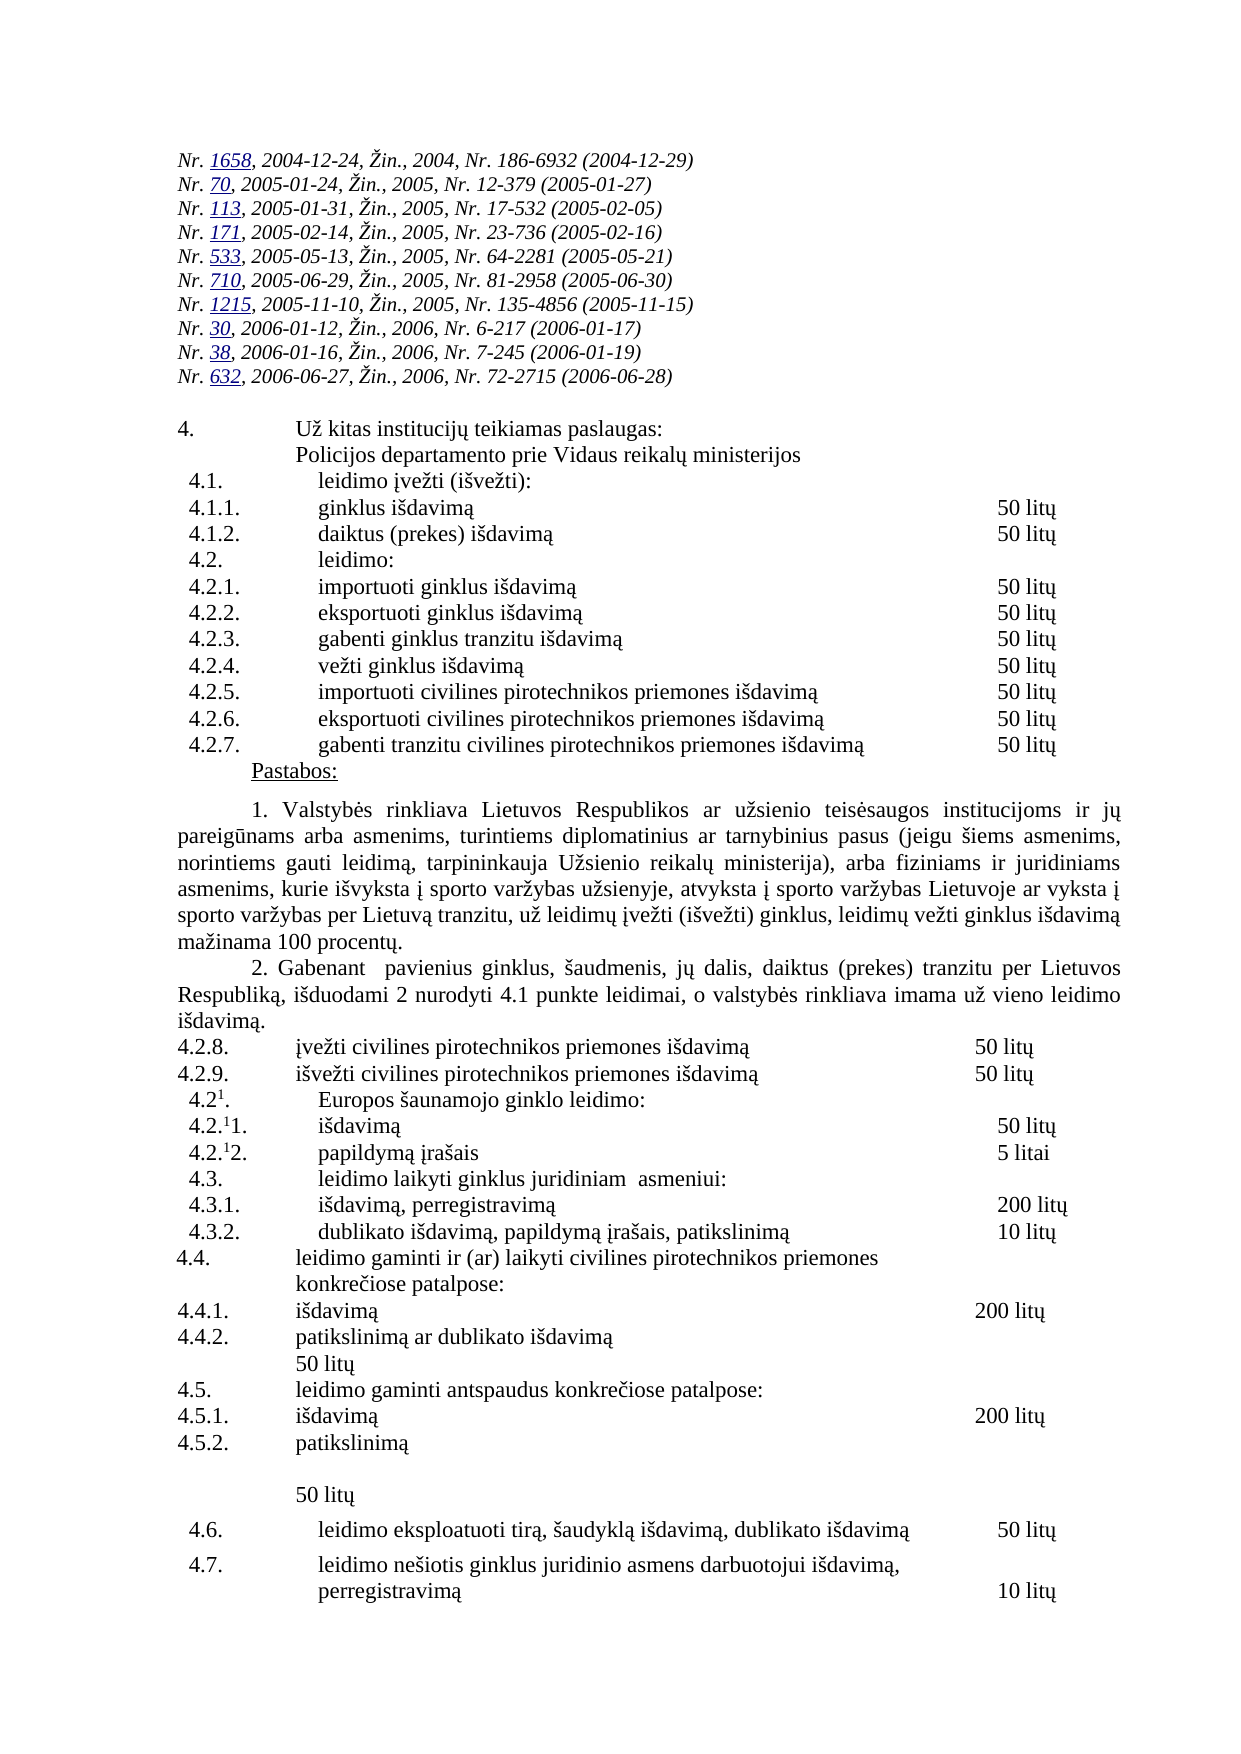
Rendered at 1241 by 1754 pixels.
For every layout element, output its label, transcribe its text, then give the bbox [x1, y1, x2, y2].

table_header 50 litų [986, 1508, 1089, 1542]
table_cell 10 litų [986, 1543, 1089, 1603]
table_cell 200 litų [986, 1191, 1133, 1218]
table_header leidimo įvežti (išvežti): [307, 468, 986, 494]
table_cell 4.2.12. [177, 1139, 307, 1165]
table_cell 50 litų [986, 678, 1133, 704]
table_cell 4.2.4. [177, 652, 307, 678]
table_cell gabenti tranzitu civilines pirotechnikos priemones išdavimą [307, 731, 986, 757]
table_cell importuoti ginklus išdavimą [307, 573, 986, 599]
text 4. Už kitas institucijų teikiamas paslaugas: [177, 415, 945, 441]
table_header [986, 468, 1133, 494]
text Nr. 533, 2005-05-13, Žin., 2005, Nr. 64-2281 (2005-05-21) [177, 244, 1122, 268]
text 4.4. leidimo gaminti ir (ar) laikyti civilines pirotechnikos priemones [176, 1244, 974, 1271]
table_cell 50 litų [986, 1113, 1133, 1139]
table_cell leidimo: [307, 546, 986, 573]
text Nr. 632, 2006-06-27, Žin., 2006, Nr. 72-2715 (2006-06-28) [177, 364, 1122, 388]
table_cell ginklus išdavimą [307, 494, 986, 520]
table_cell 5 litai [986, 1139, 1133, 1165]
table_cell 4.2.3. [177, 626, 307, 652]
text Nr. 1215, 2005-11-10, Žin., 2005, Nr. 135-4856 (2005-11-15) [177, 292, 1122, 316]
table_cell 4.2.1. [177, 573, 307, 599]
text 4.4.2. patikslinimą ar dublikato išdavimą 50 litų [177, 1323, 945, 1376]
table_cell 50 litų [986, 731, 1133, 757]
table_cell išdavimą, perregistravimą [307, 1191, 986, 1218]
text 4.5.2. patikslinimą 50 litų [177, 1429, 945, 1508]
text 4.2.8. įvežti civilines pirotechnikos priemones išdavimą 50 litų [177, 1033, 1226, 1060]
table_cell 4.3. [177, 1165, 307, 1191]
table_cell 50 litų [986, 626, 1133, 652]
text Nr. 113, 2005-01-31, Žin., 2005, Nr. 17-532 (2005-02-05) [177, 196, 1122, 220]
text Nr. 1658, 2004-12-24, Žin., 2004, Nr. 186-6932 (2004-12-29) [177, 148, 1122, 172]
table_header leidimo eksploatuoti tirą, šaudyklą išdavimą, dublikato išdavimą [307, 1508, 986, 1542]
table_header 4.1. [177, 468, 307, 494]
table_cell daiktus (prekes) išdavimą [307, 520, 986, 546]
text Nr. 30, 2006-01-12, Žin., 2006, Nr. 6-217 (2006-01-17) [177, 316, 1122, 340]
text 4.5. leidimo gaminti antspaudus konkrečiose patalpose: [177, 1376, 1122, 1402]
table_header Europos šaunamojo ginklo leidimo: [307, 1086, 986, 1112]
table_cell 4.3.2. [177, 1218, 307, 1244]
table_cell 50 litų [986, 705, 1133, 731]
table_cell papildymą įrašais [307, 1139, 986, 1165]
table_cell 4.1.1. [177, 494, 307, 520]
text 2. Gabenant pavienius ginklus, šaudmenis, jų dalis, daiktus (prekes) tranzitu per Lietuvos Respubliką, išduodami 2 nurodyti 4.1 punkte leidimai, o valstybės rinkliava imama už vieno leidimo išdavimą. [177, 954, 1122, 1033]
text 4.4.1. išdavimą 200 litų [177, 1297, 1137, 1323]
table_header [986, 1086, 1133, 1112]
text Nr. 710, 2005-06-29, Žin., 2005, Nr. 81-2958 (2005-06-30) [177, 268, 1122, 292]
table_cell 4.7. [177, 1543, 307, 1603]
table_cell išdavimą [307, 1113, 986, 1139]
text 4.2.9. išvežti civilines pirotechnikos priemones išdavimą 50 litų [177, 1060, 1122, 1086]
table_cell 4.2.11. [177, 1113, 307, 1139]
table_cell vežti ginklus išdavimą [307, 652, 986, 678]
table_cell [986, 546, 1133, 573]
table_cell leidimo nešiotis ginklus juridinio asmens darbuotojui išdavimą, perregistravimą [307, 1543, 986, 1603]
table_cell 50 litų [986, 494, 1133, 520]
table_cell 4.2.5. [177, 678, 307, 704]
table_cell 4.2.2. [177, 599, 307, 626]
table_cell 10 litų [986, 1218, 1133, 1244]
table_cell gabenti ginklus tranzitu išdavimą [307, 626, 986, 652]
text Nr. 38, 2006-01-16, Žin., 2006, Nr. 7-245 (2006-01-19) [177, 340, 1122, 364]
table_cell 50 litų [986, 520, 1133, 546]
text 1. Valstybės rinkliava Lietuvos Respublikos ar užsienio teisėsaugos institucijoms ir jų pareigūnams arba asmenims, turintiems diplomatinius ar tarnybinius pasus (jeigu šiems asmenims, norintiems gauti leidimą, tarpininkauja Užsienio reikalų ministerija), arba fiziniams ir juridiniams asmenims, kurie išvyksta į sporto varžybas užsienyje, atvyksta į sporto varžybas Lietuvoje ar vyksta į sporto varžybas per Lietuvą tranzitu, už leidimų įvežti (išvežti) ginklus, leidimų vežti ginklus išdavimą mažinama 100 procentų. [177, 796, 1122, 954]
table_cell 4.2.7. [177, 731, 307, 757]
table_cell 4.1.2. [177, 520, 307, 546]
text konkrečiose patalpose: [176, 1271, 974, 1297]
text Nr. 70, 2005-01-24, Žin., 2005, Nr. 12-379 (2005-01-27) [177, 172, 1122, 196]
text Policijos departamento prie Vidaus reikalų ministerijos [177, 441, 945, 467]
table_cell 4.2.6. [177, 705, 307, 731]
table_cell 50 litų [986, 573, 1133, 599]
table_cell importuoti civilines pirotechnikos priemones išdavimą [307, 678, 986, 704]
table_cell eksportuoti ginklus išdavimą [307, 599, 986, 626]
table_cell 50 litų [986, 599, 1133, 626]
table_cell 50 litų [986, 652, 1133, 678]
text 4.5.1. išdavimą 200 litų [177, 1402, 1122, 1429]
table_cell eksportuoti civilines pirotechnikos priemones išdavimą [307, 705, 986, 731]
table_cell 4.3.1. [177, 1191, 307, 1218]
table_header 4.6. [177, 1508, 307, 1542]
text Nr. 171, 2005-02-14, Žin., 2005, Nr. 23-736 (2005-02-16) [177, 220, 1122, 244]
table_header 4.21. [177, 1086, 307, 1112]
table_cell dublikato išdavimą, papildymą įrašais, patikslinimą [307, 1218, 986, 1244]
table_cell 4.2. [177, 546, 307, 573]
table_cell leidimo laikyti ginklus juridiniam asmeniui: [307, 1165, 986, 1191]
text Pastabos: [177, 757, 1122, 784]
table_cell [986, 1165, 1133, 1191]
